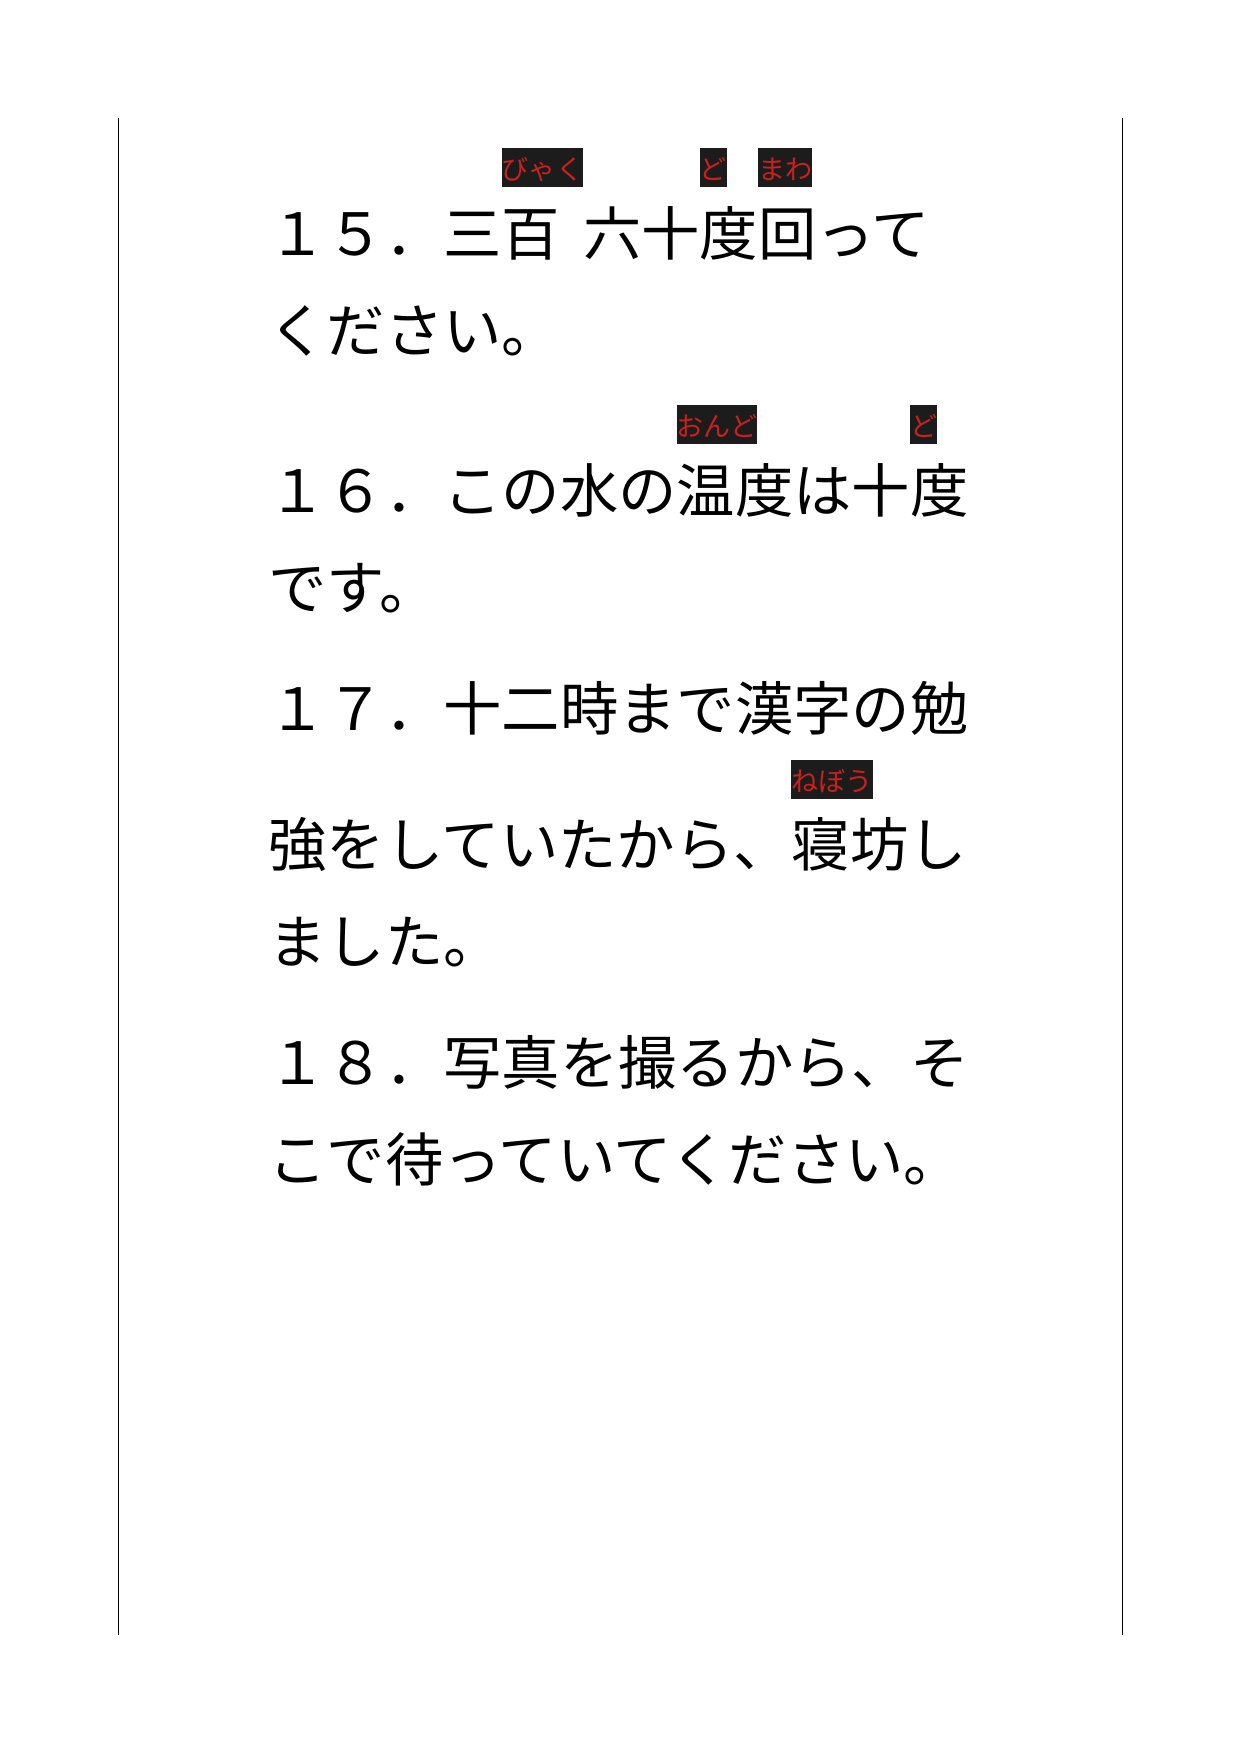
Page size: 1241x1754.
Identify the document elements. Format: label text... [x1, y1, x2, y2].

text １７．十二時まで漢字の勉強をしていたから、寝坊ねぼうしました。 [268, 662, 972, 980]
text １６．この水の温度おんどは十度どです。 [268, 405, 972, 626]
text １８．写真を撮るから、そこで待っていてください。 [268, 1017, 972, 1198]
text １５．三百びゃく六十度ど回まわってください。 [268, 148, 972, 369]
